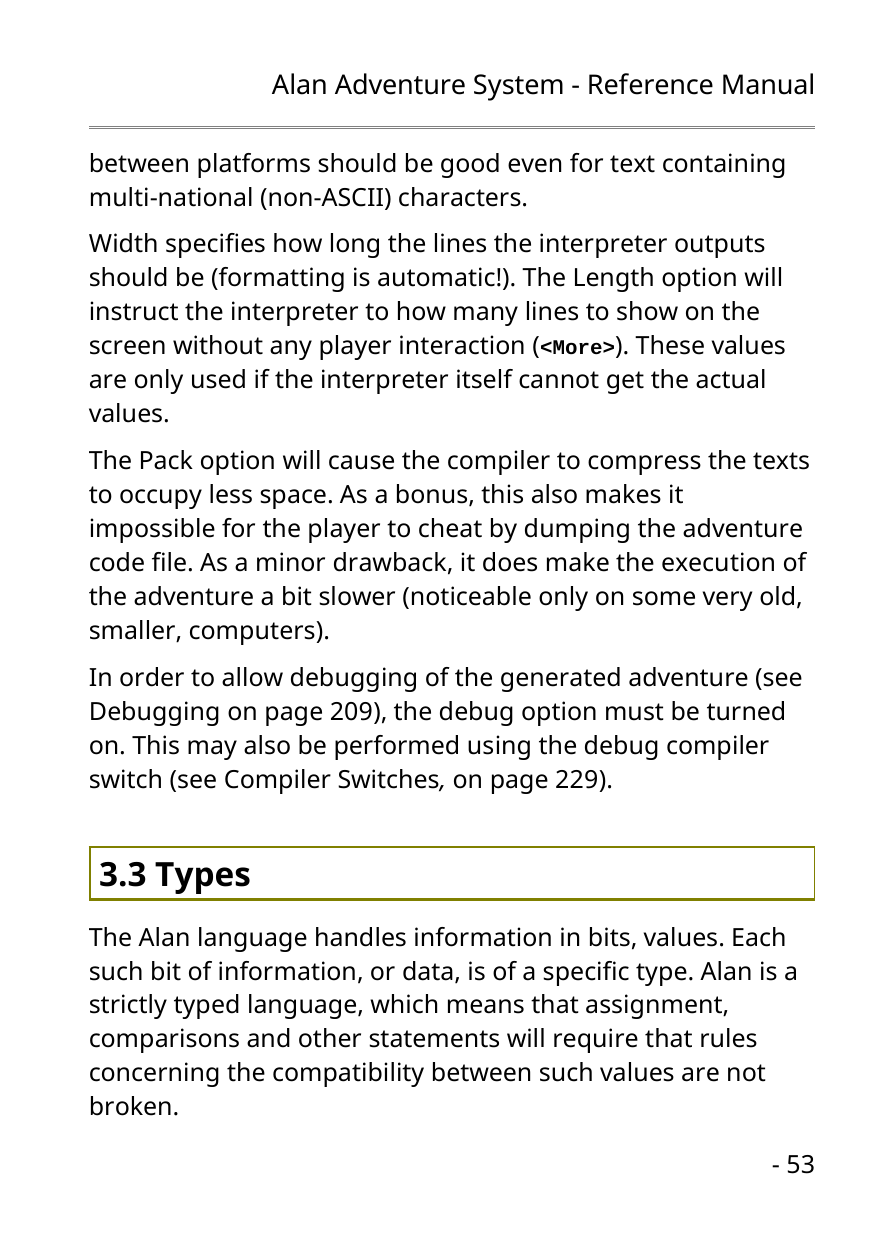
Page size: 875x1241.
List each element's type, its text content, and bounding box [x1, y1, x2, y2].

text between platforms should be good even for text containing multi-national (non-ASCII) characters. [88, 146, 815, 213]
text In order to allow debugging of the generated adventure (see Debugging on page 165), the debug option must be turned on. This may also be performed us­ing the debug compiler switch (see Compiler Switches, on page 180). [88, 660, 815, 796]
text The Pack option will cause the compiler to compress the texts to occupy less space. As a bonus, this also makes it impossible for the player to cheat by dumping the adventure code file. As a minor drawback, it does make the execu­tion of the adventure a bit slower (noticeable only on some very old, smaller, comput­ers). [88, 443, 815, 647]
text The Alan language handles information in bits, values. Each such bit of information, or data, is of a specific type. Alan is a strictly typed language, which means that assignment, comparisons and other statements will require that rules concerning the compatibility between such values are not broken. [88, 919, 815, 1123]
text Width specifies how long the lines the interpreter outputs should be (format­ting is automatic!). The Length option will instruct the interpreter to how many lines to show on the screen without any player interaction (<More>). These values are only used if the interpreter itself cannot get the actual values. [88, 226, 815, 430]
subtitle Types [91, 848, 814, 898]
